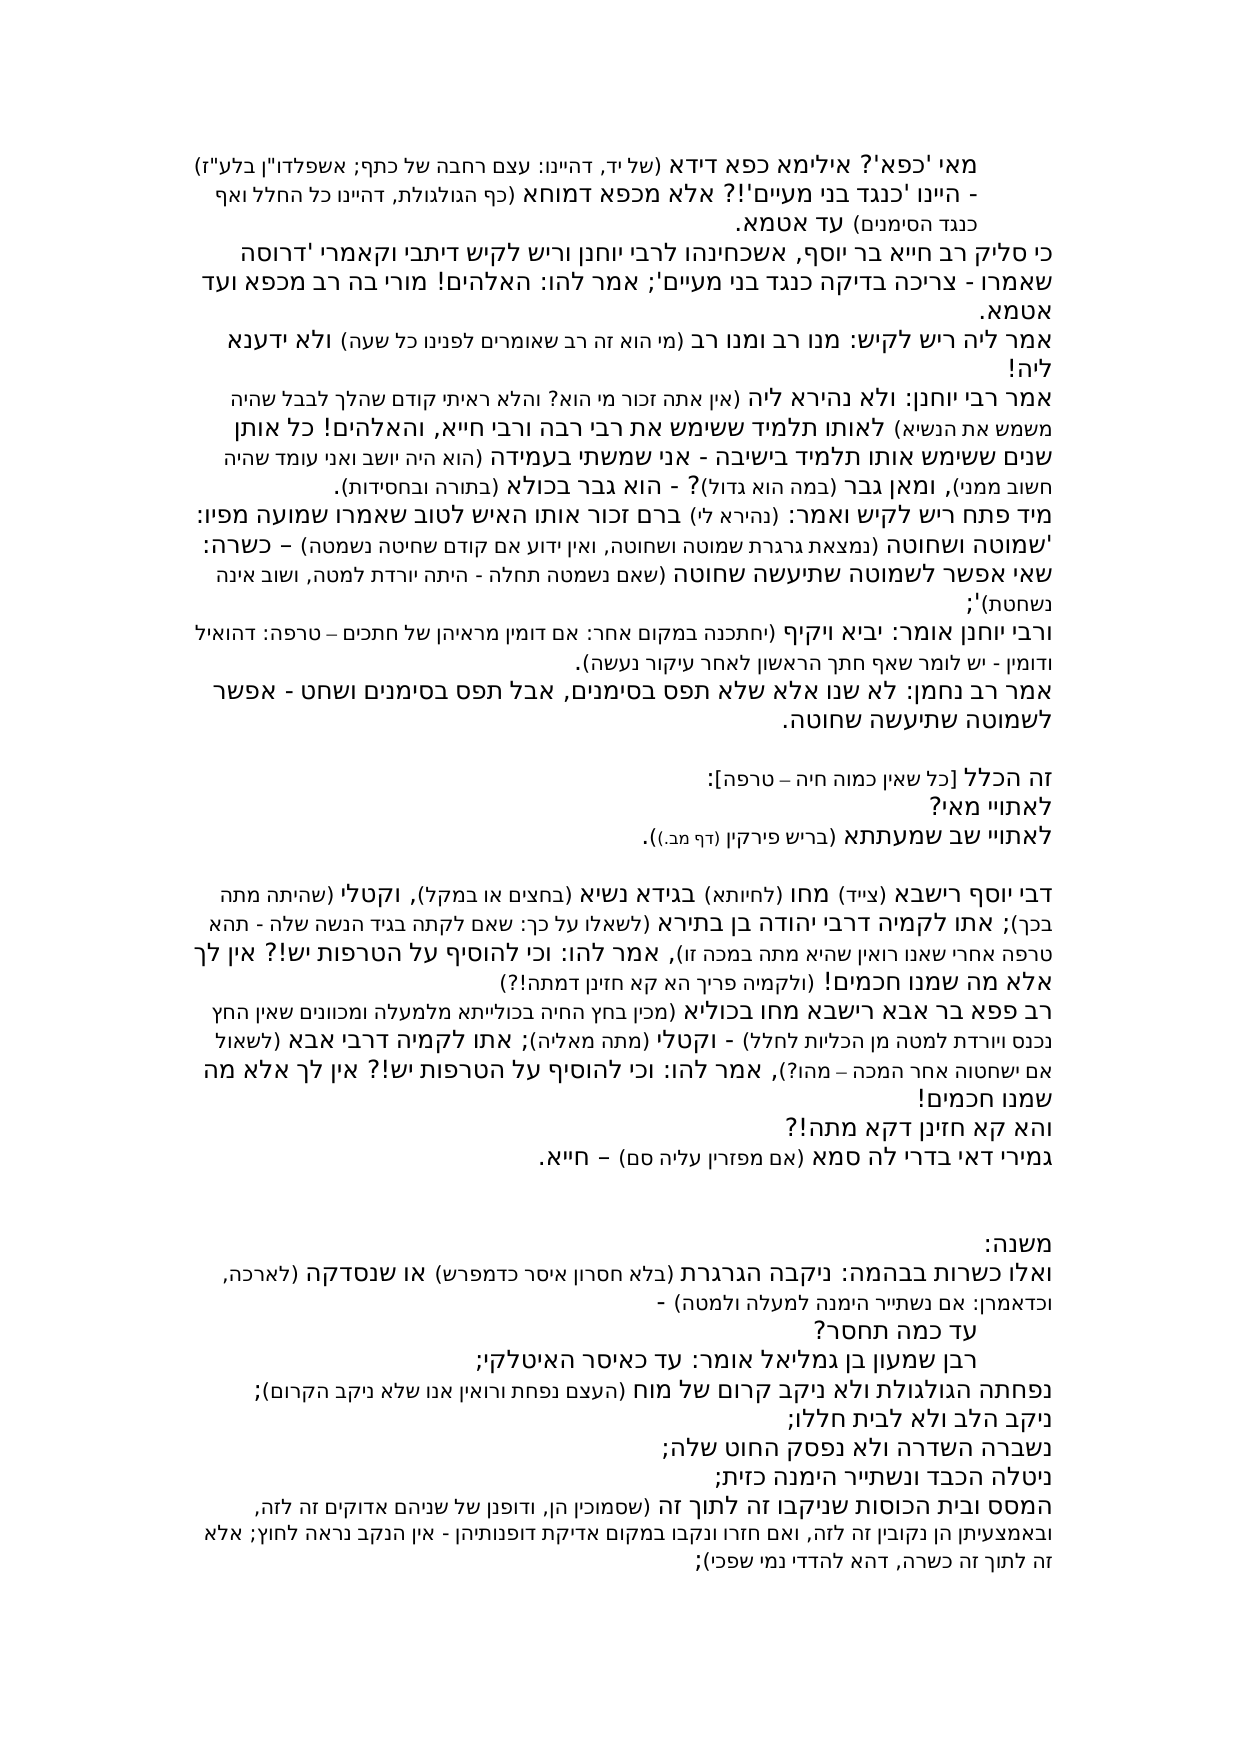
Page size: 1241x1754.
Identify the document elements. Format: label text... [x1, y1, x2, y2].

text נפחתה הגולגולת ולא ניקב קרום של מוח (העצם נפחת ורואין אנו שלא ניקב הקרום); [187, 1375, 1053, 1404]
text אמר רבי יוחנן: ולא נהירא ליה (אין אתה זכור מי הוא? והלא ראיתי קודם שהלך לבבל שהיה משמש את הנשיא) לאותו תלמיד ששימש את רבי רבה ורבי חייא, והאלהים! כל אותן שנים ששימש אותו תלמיד בישיבה - אני שמשתי בעמידה (הוא היה יושב ואני עומד שהיה חשוב ממני), ומאן גבר (במה הוא גדול)? - הוא גבר בכולא (בתורה ובחסידות). [187, 384, 1053, 501]
text מאי 'כפא'? אילימא כפא דידא (של יד, דהיינו: עצם רחבה של כתף; אשפלדו"ן בלע"ז) - היינו 'כנגד בני מעיים'!? אלא מכפא דמוחא (כף הגולגולת, דהיינו כל החלל ואף כנגד הסימנים) עד אטמא. [187, 150, 978, 238]
text המסס ובית הכוסות שניקבו זה לתוך זה (שסמוכין הן, ודופנן של שניהם אדוקים זה לזה, ובאמצעיתן הן נקובין זה לזה, ואם חזרו ונקבו במקום אדיקת דופנותיהן - אין הנקב נראה לחוץ; אלא זה לתוך זה כשרה, דהא להדדי נמי שפכי); [187, 1492, 1053, 1574]
text רב פפא בר אבא רישבא מחו בכוליא (מכין בחץ החיה בכולייתא מלמעלה ומכוונים שאין החץ נכנס ויורדת למטה מן הכליות לחלל) - וקטלי (מתה מאליה); אתו לקמיה דרבי אבא (לשאול אם ישחטוה אחר המכה – מהו?), אמר להו: וכי להוסיף על הטרפות יש!? אין לך אלא מה שמנו חכמים! [187, 996, 1053, 1113]
text ניקב הלב ולא לבית חללו; [187, 1404, 1053, 1433]
text עד כמה תחסר? [187, 1317, 978, 1346]
text רבן שמעון בן גמליאל אומר: עד כאיסר האיטלקי; [187, 1346, 978, 1375]
text מיד פתח ריש לקיש ואמר: (נהירא לי) ברם זכור אותו האיש לטוב שאמרו שמועה מפיו: 'שמוטה ושחוטה (נמצאת גרגרת שמוטה ושחוטה, ואין ידוע אם קודם שחיטה נשמטה) – כשרה: שאי אפשר לשמוטה שתיעשה שחוטה (שאם נשמטה תחלה - היתה יורדת למטה, ושוב אינה נשחטת)'; [187, 501, 1053, 617]
text אמר ליה ריש לקיש: מנו רב ומנו רב (מי הוא זה רב שאומרים לפנינו כל שעה) ולא ידענא ליה! [187, 325, 1053, 384]
text זה הכלל [כל שאין כמוה חיה – טרפה]: [187, 763, 1053, 792]
text ואלו כשרות בבהמה: ניקבה הגרגרת (בלא חסרון איסר כדמפרש) או שנסדקה (לארכה, וכדאמרן: אם נשתייר הימנה למעלה ולמטה) - [187, 1258, 1053, 1317]
text כי סליק רב חייא בר יוסף, אשכחינהו לרבי יוחנן וריש לקיש דיתבי וקאמרי 'דרוסה שאמרו - צריכה בדיקה כנגד בני מעיים'; אמר להו: האלהים! מורי בה רב מכפא ועד אטמא. [187, 238, 1053, 325]
text לאתויי מאי? [187, 792, 1053, 821]
text ניטלה הכבד ונשתייר הימנה כזית; [187, 1462, 1053, 1492]
text נשברה השדרה ולא נפסק החוט שלה; [187, 1433, 1053, 1462]
text דבי יוסף רישבא (צייד) מחו (לחיותא) בגידא נשיא (בחצים או במקל), וקטלי (שהיתה מתה בכך); אתו לקמיה דרבי יהודה בן בתירא (לשאלו על כך: שאם לקתה בגיד הנשה שלה - תהא טרפה אחרי שאנו רואין שהיא מתה במכה זו), אמר להו: וכי להוסיף על הטרפות יש!? אין לך אלא מה שמנו חכמים! (ולקמיה פריך הא קא חזינן דמתה!?) [187, 879, 1053, 996]
text גמירי דאי בדרי לה סמא (אם מפזרין עליה סם) – חייא. [187, 1142, 1053, 1172]
text משנה: [187, 1229, 1053, 1258]
text לאתויי שב שמעתתא (בריש פירקין (דף מב.)). [187, 821, 1053, 851]
text והא קא חזינן דקא מתה!? [187, 1113, 1053, 1142]
text ורבי יוחנן אומר: יביא ויקיף (יחתכנה במקום אחר: אם דומין מראיהן של חתכים – טרפה: דהואיל ודומין - יש לומר שאף חתך הראשון לאחר עיקור נעשה). [187, 617, 1053, 676]
text אמר רב נחמן: לא שנו אלא שלא תפס בסימנים, אבל תפס בסימנים ושחט - אפשר לשמוטה שתיעשה שחוטה. [187, 676, 1053, 734]
